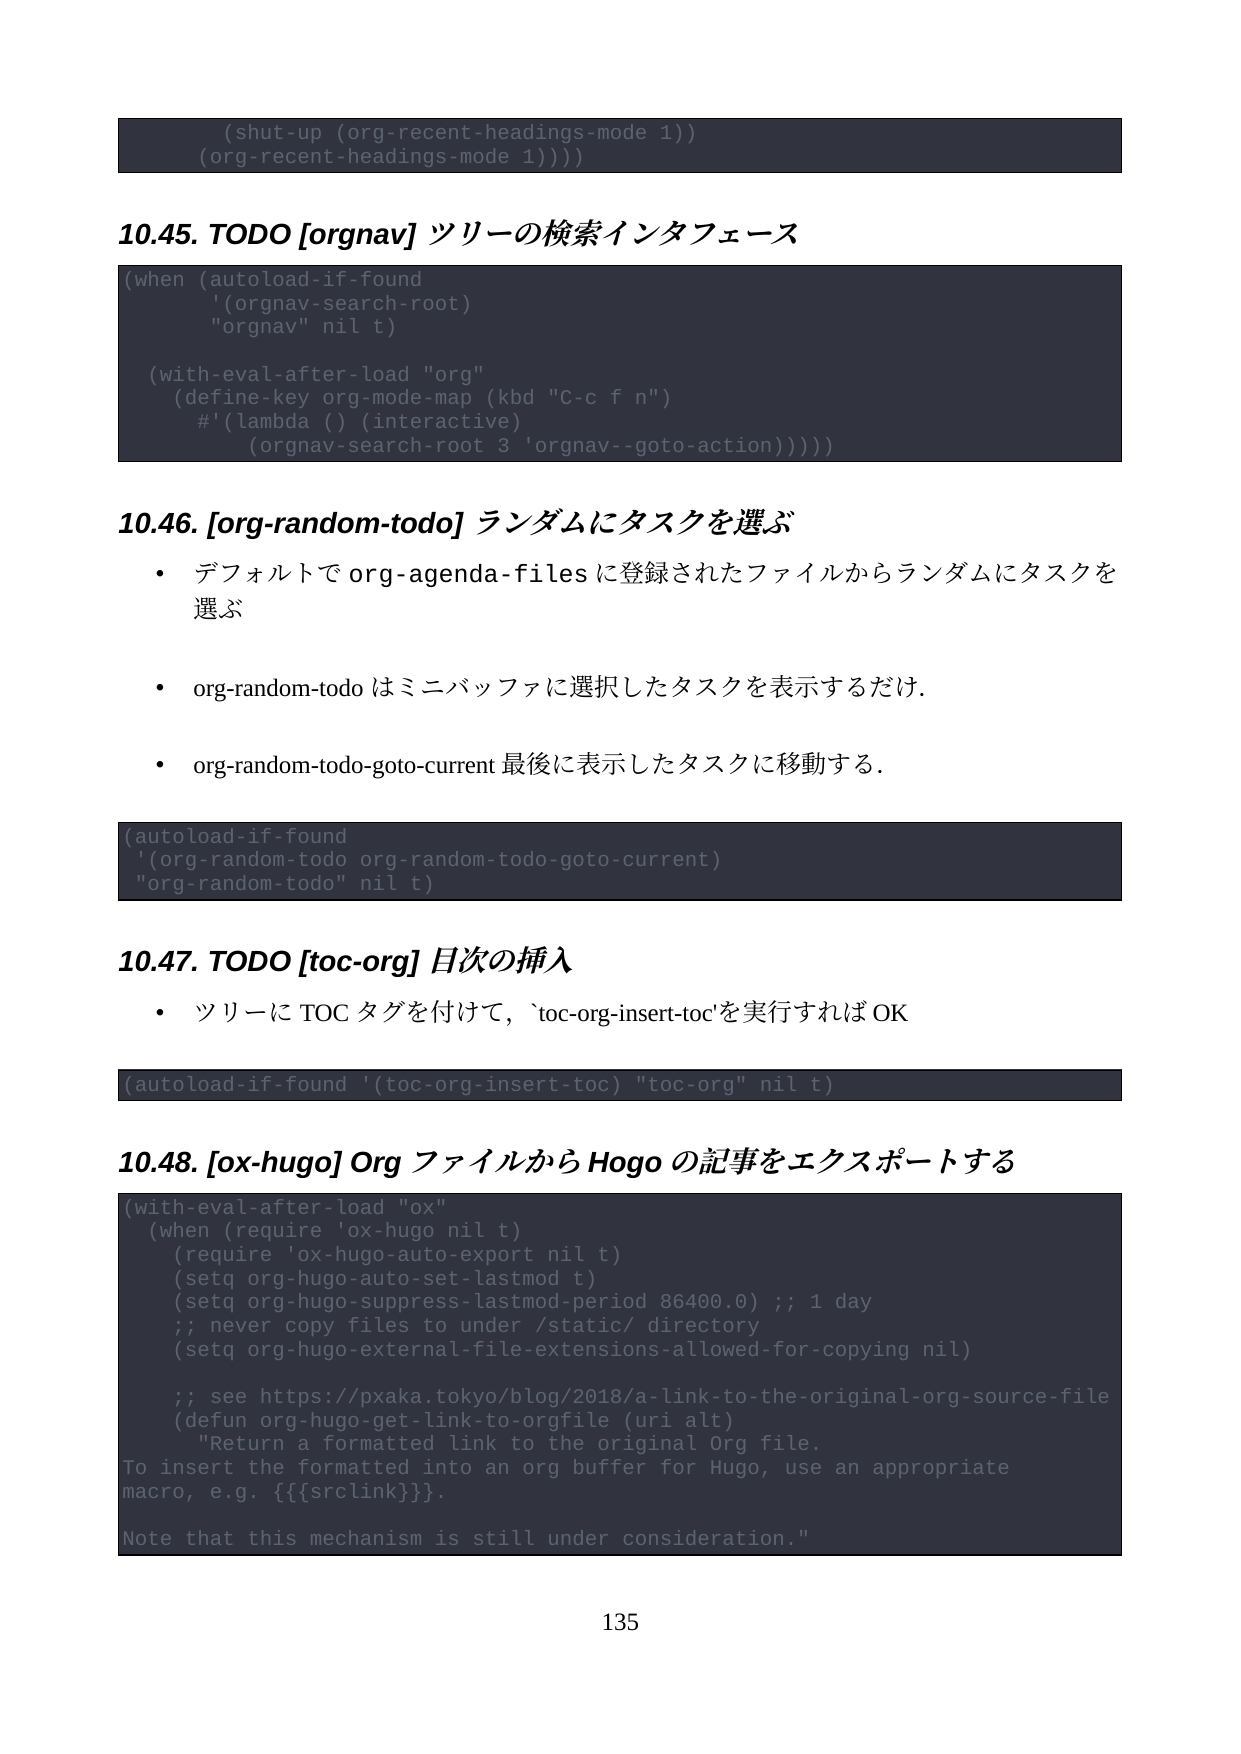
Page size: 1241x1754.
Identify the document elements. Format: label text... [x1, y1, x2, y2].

text (org-recent-headings-mode 1)))) [119, 142, 1121, 172]
text #'(lambda () (interactive) [119, 407, 1121, 431]
subtitle [org-random-todo] ランダムにタスクを選ぶ [118, 499, 1122, 541]
text (define-key org-mode-map (kbd "C-c f n") [119, 383, 1121, 407]
text Note that this mechanism is still under consideration." [119, 1524, 1121, 1554]
text "orgnav" nil t) [119, 312, 1121, 336]
subtitle [ox-hugo] OrgファイルからHogoの記事をエクスポートする [118, 1138, 1122, 1180]
text ;; see https://pxaka.tokyo/blog/2018/a-link-to-the-original-org-source-file [119, 1382, 1121, 1406]
text (autoload-if-found [119, 823, 1121, 845]
list org-random-todo-goto-current 最後に表示したタスクに移動する． [156, 744, 1122, 809]
subtitle TODO [toc-org] 目次の挿入 [118, 938, 1122, 980]
text (require 'ox-hugo-auto-export nil t) [119, 1240, 1121, 1264]
text (setq org-hugo-auto-set-lastmod t) [119, 1264, 1121, 1287]
text (with-eval-after-load "ox" [119, 1194, 1121, 1217]
list org-random-todo はミニバッファに選択したタスクを表示するだけ． [156, 667, 1122, 732]
text '(orgnav-search-root) [119, 289, 1121, 312]
text (orgnav-search-root 3 'orgnav--goto-action))))) [119, 431, 1121, 461]
list デフォルトで org-agenda-files に登録されたファイルからランダムにタスクを選ぶ [156, 554, 1122, 655]
text (with-eval-after-load "org" [119, 360, 1121, 383]
text ;; never copy files to under /static/ directory [119, 1311, 1121, 1335]
text '(org-random-todo org-random-todo-goto-current) [119, 845, 1121, 869]
list ツリーに TOC タグを付けて，`toc-org-insert-toc'を実行すればOK [156, 992, 1122, 1057]
subtitle TODO [orgnav] ツリーの検索インタフェース [118, 211, 1122, 253]
text (autoload-if-found '(toc-org-insert-toc) "toc-org" nil t) [119, 1071, 1121, 1100]
text "Return a formatted link to the original Org file. [119, 1429, 1121, 1453]
text "org-random-todo" nil t) [119, 869, 1121, 899]
text (when (autoload-if-found [119, 266, 1121, 289]
text (setq org-hugo-suppress-lastmod-period 86400.0) ;; 1 day [119, 1287, 1121, 1311]
text macro, e.g. {{{srclink}}}. [119, 1477, 1121, 1500]
text To insert the formatted into an org buffer for Hugo, use an appropriate [119, 1453, 1121, 1477]
text (setq org-hugo-external-file-extensions-allowed-for-copying nil) [119, 1335, 1121, 1358]
text (when (require 'ox-hugo nil t) [119, 1217, 1121, 1240]
text (defun org-hugo-get-link-to-orgfile (uri alt) [119, 1406, 1121, 1429]
text (shut-up (org-recent-headings-mode 1)) [119, 119, 1121, 142]
